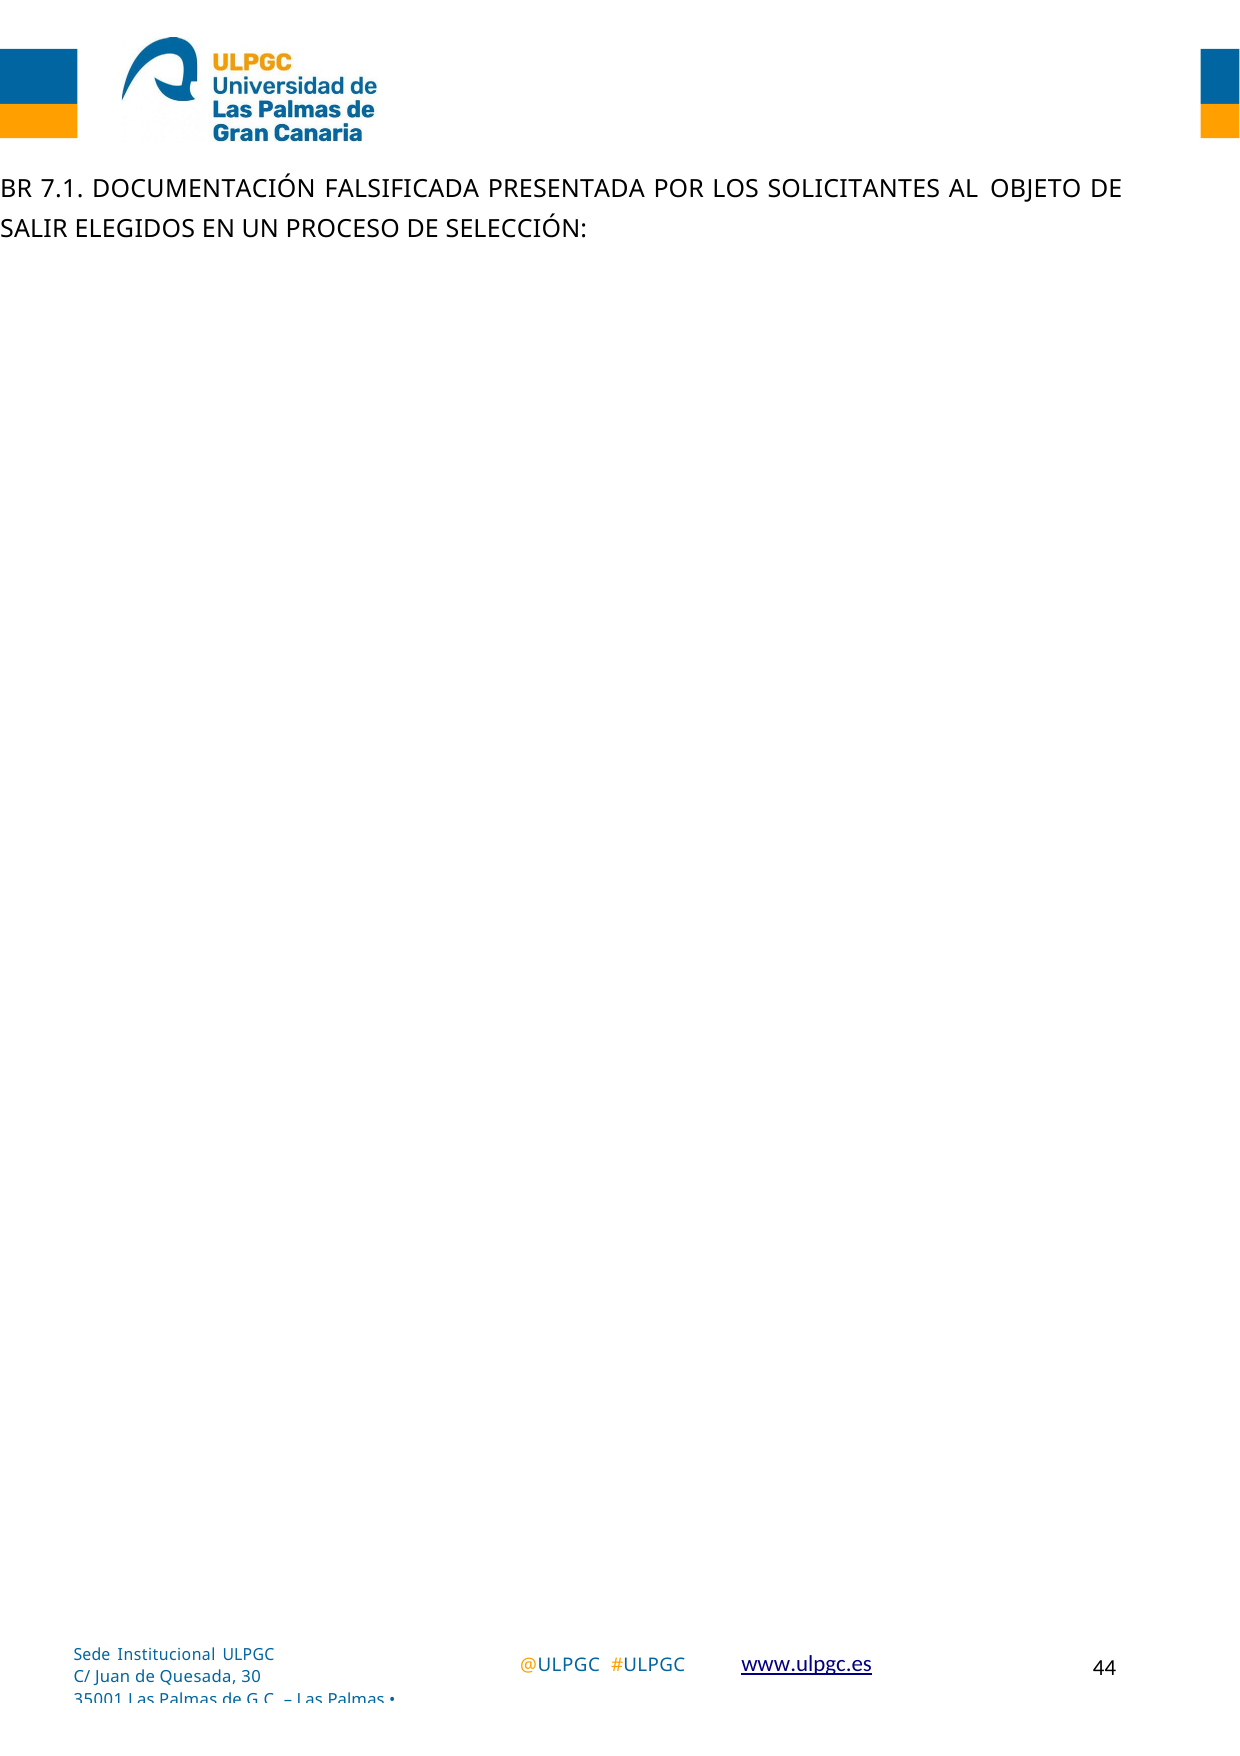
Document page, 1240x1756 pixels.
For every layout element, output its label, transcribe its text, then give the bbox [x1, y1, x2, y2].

text BR 7.1. DOCUMENTACIÓN FALSIFICADA PRESENTADA POR LOS SOLICITANTES AL OBJETO DE SALIR ELEGIDOS EN UN PROCESO DE SELECCIÓN: [0, 171, 1122, 244]
